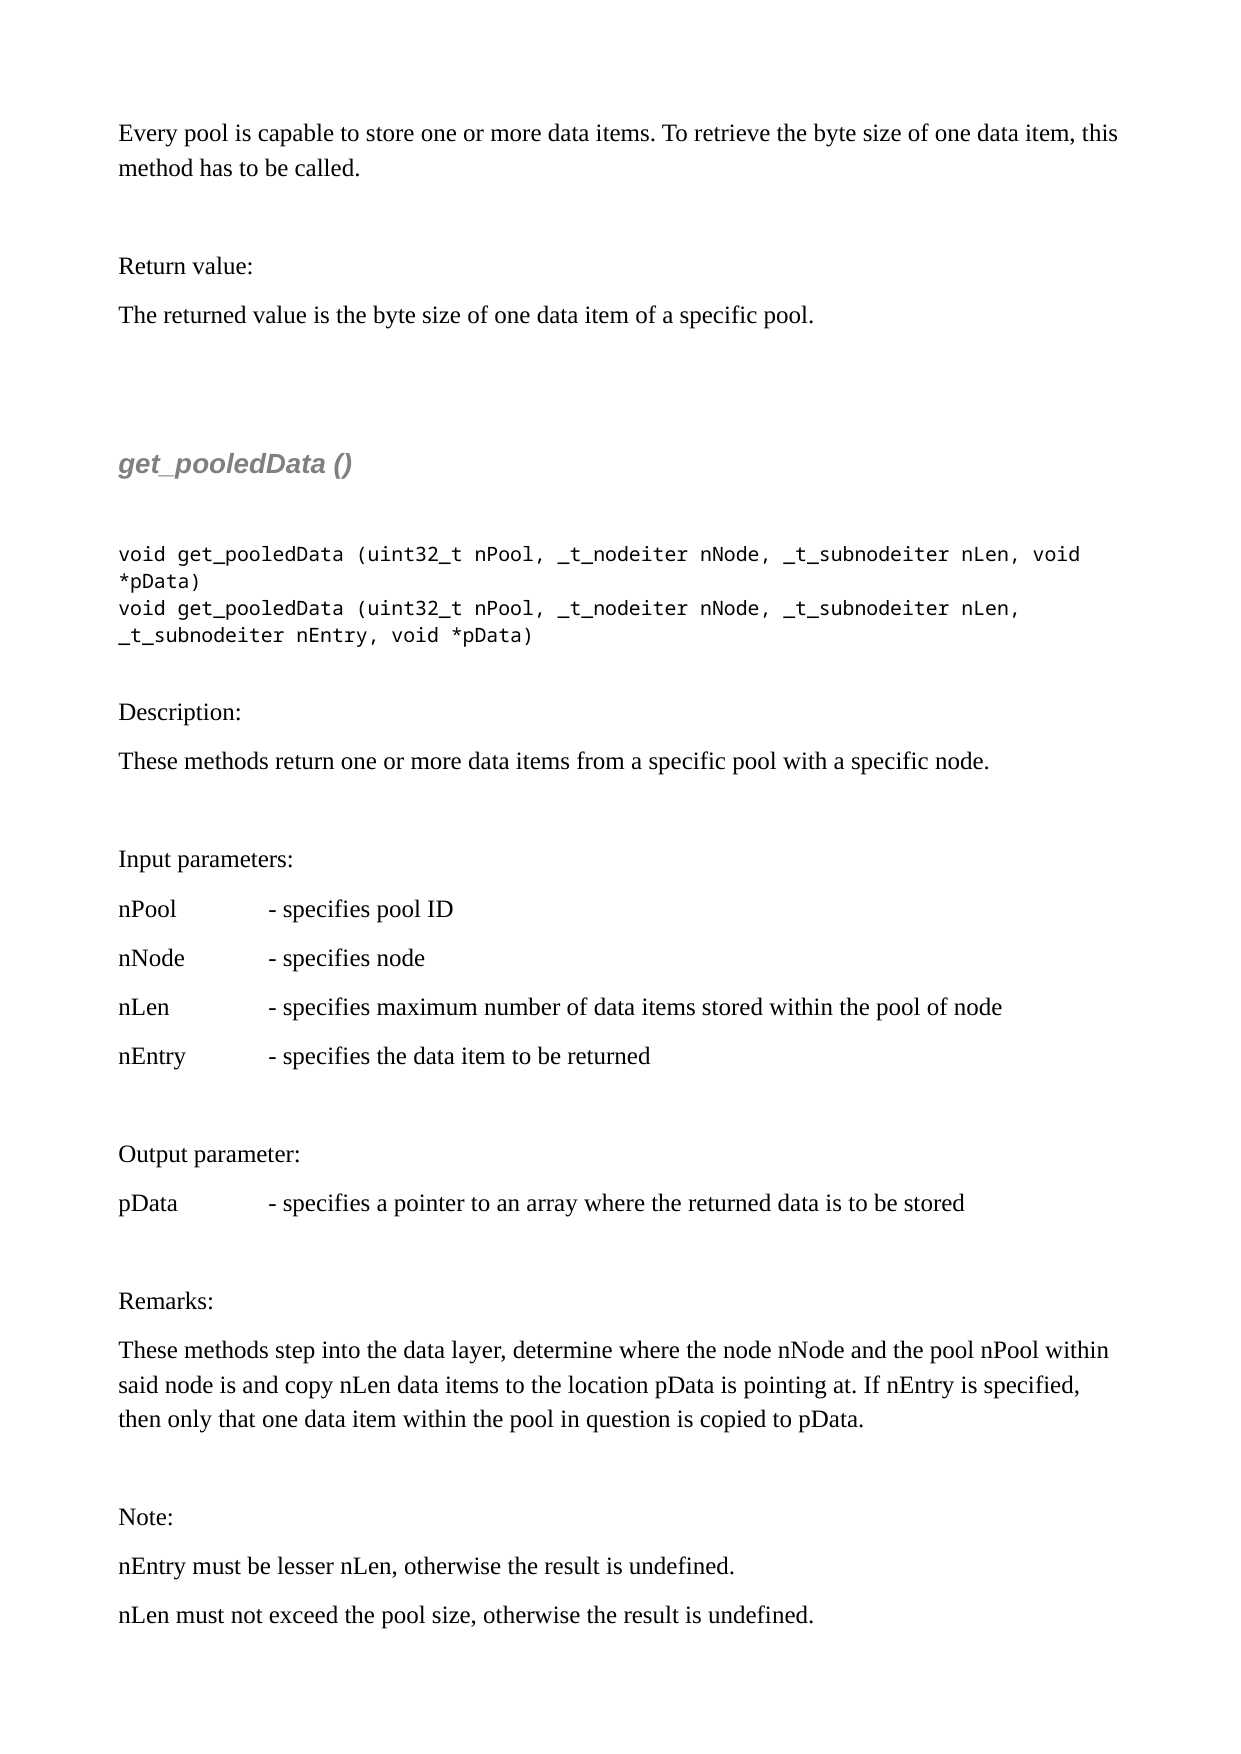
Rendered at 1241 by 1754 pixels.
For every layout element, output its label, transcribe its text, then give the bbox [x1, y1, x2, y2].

text nLen must not exceed the pool size, otherwise the result is undefined. [118, 1600, 1122, 1629]
text These methods return one or more data items from a specific pool with a specific node. [118, 746, 1122, 775]
text Input parameters: [118, 844, 1122, 873]
text These methods step into the data layer, determine where the node nNode and the pool nPool within said node is and copy nLen data items to the location pData is pointing at. If nEntry is specified, then only that one data item within the pool in question is copied to pData. [118, 1335, 1122, 1433]
text Output parameter: [118, 1139, 1122, 1168]
text Description: [118, 697, 1122, 726]
text void get_pooledData (uint32_t nPool, _t_nodeiter nNode, _t_subnodeiter nLen, void *pData) [118, 540, 1122, 594]
text The returned value is the byte size of one data item of a specific pool. [118, 300, 1122, 328]
text Return value: [118, 251, 1122, 279]
text nEntry must be lesser nLen, otherwise the result is undefined. [118, 1551, 1122, 1580]
text pData - specifies a pointer to an array where the returned data is to be stored [118, 1188, 1122, 1217]
text nEntry - specifies the data item to be returned [118, 1041, 1122, 1069]
text void get_pooledData (uint32_t nPool, _t_nodeiter nNode, _t_subnodeiter nLen, _t_subnodeiter nEntry, void *pData) [118, 594, 1122, 648]
text nLen - specifies maximum number of data items stored within the pool of node [118, 992, 1122, 1021]
text Every pool is capable to store one or more data items. To retrieve the byte size of one data item, this method has to be called. [118, 118, 1122, 181]
text nPool - specifies pool ID [118, 894, 1122, 922]
text nNode - specifies node [118, 943, 1122, 971]
text Remarks: [118, 1286, 1122, 1315]
text Note: [118, 1502, 1122, 1531]
subtitle get_pooledData () [118, 447, 1122, 479]
